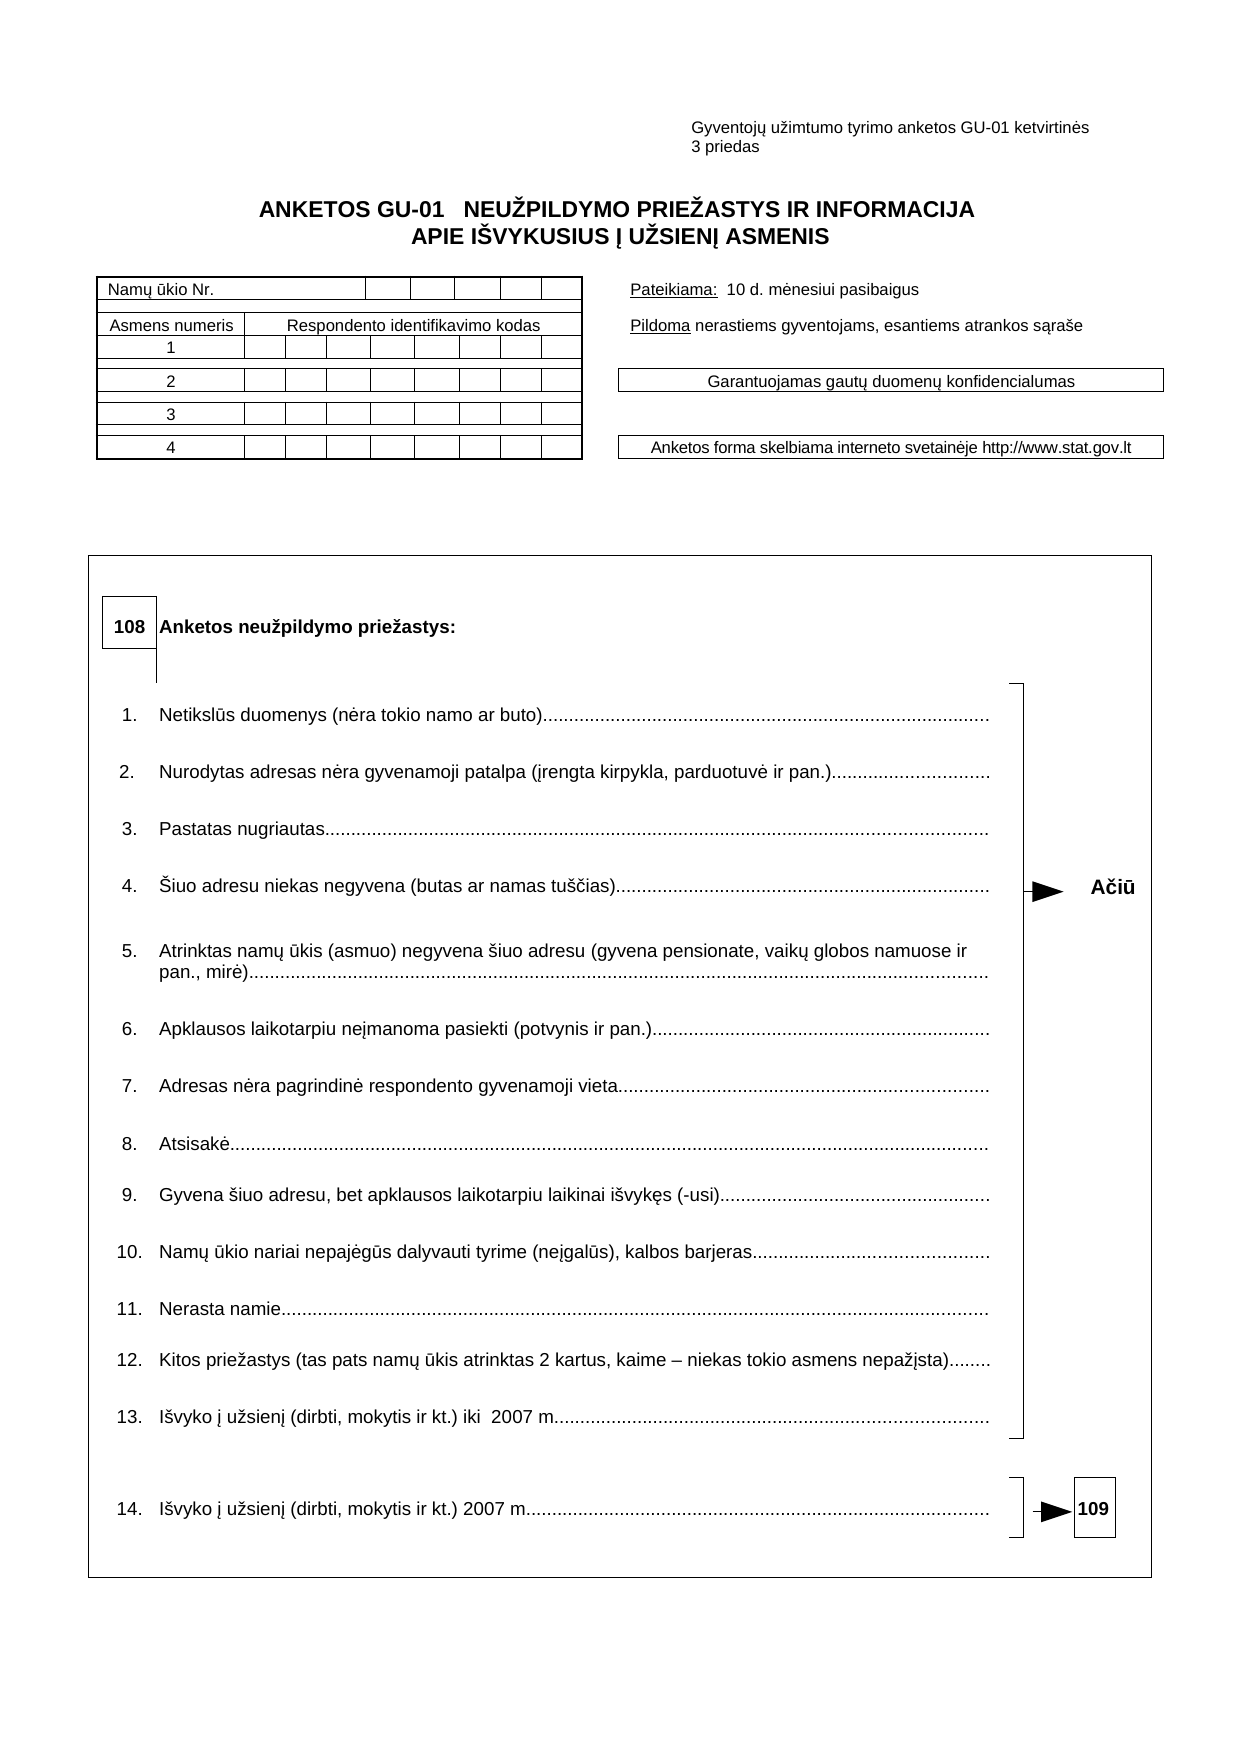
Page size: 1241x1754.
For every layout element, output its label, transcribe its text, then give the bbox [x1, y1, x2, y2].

table_cell [1024, 1537, 1074, 1577]
table_cell [103, 1107, 156, 1113]
table_cell [286, 369, 326, 391]
table_cell [1075, 1438, 1115, 1477]
text anketos GU-01 NEUŽPILDYMO PRIEŽASTYS IR INFORMACIJA APIE IŠVYKUSIUS Į UŽSIENĮ ASMENIS [89, 196, 1152, 249]
table_cell [89, 683, 103, 736]
table_cell [1009, 1278, 1023, 1329]
table_cell [1009, 1478, 1023, 1537]
table_cell [1115, 1056, 1151, 1107]
table_cell [1024, 1386, 1074, 1437]
table_cell 1 [98, 336, 244, 357]
table_cell [1009, 1056, 1023, 1107]
table_cell [1115, 999, 1151, 1050]
table_cell [1115, 799, 1151, 850]
table_cell [1075, 736, 1115, 741]
table_cell [1009, 1113, 1023, 1164]
table_cell [460, 403, 500, 424]
table_cell [1024, 1056, 1074, 1107]
table_cell [542, 403, 581, 424]
table_cell [89, 648, 103, 683]
table_cell [1024, 1438, 1074, 1477]
table_cell 8. [103, 1113, 156, 1164]
table_cell [1024, 999, 1074, 1050]
table_cell [583, 424, 619, 435]
table_cell [1075, 683, 1115, 736]
table_cell [156, 1438, 1009, 1477]
table_cell [98, 425, 581, 435]
table_cell 108 [103, 597, 156, 648]
table_header Pateikiama: 10 d. mėnesiui pasibaigus [619, 276, 1163, 299]
table_cell [1024, 1272, 1074, 1278]
table_cell [89, 793, 103, 798]
table_cell [583, 358, 619, 368]
table_cell [103, 1380, 156, 1386]
table_cell 14. [103, 1477, 156, 1537]
table_cell [583, 391, 619, 402]
table_cell [1024, 1380, 1074, 1386]
table_cell [460, 436, 500, 457]
table_cell Ačiū [1075, 850, 1151, 914]
table_cell [89, 596, 102, 648]
table_cell [89, 736, 103, 741]
table_cell [1115, 741, 1151, 793]
table_cell [103, 1272, 156, 1278]
table_cell [103, 993, 156, 998]
table_cell [156, 1537, 1009, 1577]
table_cell [245, 436, 285, 457]
table_cell Gyvena šiuo adresu, bet apklausos laikotarpiu laikinai išvykęs (-usi) [156, 1164, 1009, 1215]
table_cell [415, 336, 459, 357]
table_cell [1075, 914, 1115, 920]
table_cell [89, 920, 103, 993]
table_cell [1075, 1113, 1115, 1164]
table_cell [89, 1113, 103, 1164]
table_header [156, 556, 1151, 596]
table_header [501, 278, 541, 299]
table_cell [156, 1380, 1009, 1386]
table_cell [619, 392, 1163, 402]
table_cell [1115, 736, 1151, 741]
table_cell [156, 993, 1009, 998]
table_cell [89, 914, 103, 920]
table_cell [89, 1438, 103, 1477]
table_cell [1116, 1477, 1151, 1537]
table_cell [583, 312, 619, 335]
table_cell [501, 369, 541, 391]
table_cell 5. [103, 920, 156, 993]
table_cell [1024, 741, 1074, 793]
table_cell [89, 1050, 103, 1056]
table_cell Pildoma nerastiems gyventojams, esantiems atrankos sąraše [619, 312, 1163, 335]
table_cell [1024, 1050, 1074, 1056]
table_cell [1075, 1221, 1115, 1272]
table_cell [89, 993, 103, 998]
table_cell [619, 358, 1163, 368]
table_cell [619, 299, 1163, 312]
table_cell [1009, 920, 1023, 993]
table_cell Netikslūs duomenys (nėra tokio namo ar buto) [156, 683, 1009, 736]
table_cell Išvyko į užsienį (dirbti, mokytis ir kt.) 2007 m. [156, 1477, 1009, 1537]
table_cell 4 [98, 436, 244, 457]
table_cell [415, 403, 459, 424]
table_cell [1024, 1278, 1074, 1329]
table_cell [1075, 1272, 1115, 1278]
table_cell [103, 793, 156, 798]
table_cell 10. [103, 1221, 156, 1272]
table_cell Nerasta namie [156, 1278, 1009, 1329]
table_cell [1115, 1113, 1151, 1164]
table_cell [156, 1272, 1009, 1278]
table_cell [415, 369, 459, 391]
table_cell [286, 336, 326, 357]
table_cell [156, 1107, 1009, 1113]
table_cell [542, 369, 581, 391]
table_cell [156, 736, 1009, 741]
table_cell [103, 1050, 156, 1056]
table_cell [103, 914, 156, 920]
table_cell [501, 403, 541, 424]
table_cell [89, 1056, 103, 1107]
table_cell [1075, 999, 1115, 1050]
table_cell [1009, 1164, 1023, 1215]
table_cell [245, 369, 285, 391]
table_cell [415, 436, 459, 457]
table_cell [1024, 1215, 1074, 1221]
table_cell [371, 403, 414, 424]
table_cell [1075, 1107, 1115, 1113]
table_cell [89, 1164, 103, 1215]
table_cell Apklausos laikotarpiu neįmanoma pasiekti (potvynis ir pan.) [156, 999, 1009, 1050]
table_cell [1024, 683, 1074, 736]
table_cell [501, 336, 541, 357]
table_cell [1075, 920, 1115, 993]
table_cell [1075, 1538, 1115, 1577]
table_cell [89, 1272, 103, 1278]
table_cell [1009, 993, 1023, 998]
table_cell [1115, 1107, 1151, 1113]
table_cell [1115, 1215, 1151, 1221]
table_cell [89, 1386, 103, 1437]
table_cell [89, 1278, 103, 1329]
table_cell [460, 336, 500, 357]
table_cell [1115, 1278, 1151, 1329]
table_cell 109 [1075, 1478, 1115, 1537]
table_cell [542, 436, 581, 457]
table_cell [156, 850, 1009, 856]
table_header [542, 278, 581, 299]
table_cell [1075, 1380, 1115, 1386]
table_cell [1075, 799, 1115, 850]
table_cell [1115, 683, 1151, 736]
table_cell [371, 369, 414, 391]
text Gyventojų užimtumo tyrimo anketos GU-01 ketvirtinės [691, 117, 1163, 137]
table_cell Garantuojamas gautų duomenų konfidencialumas [619, 369, 1163, 391]
table_cell [619, 335, 1163, 357]
table_cell 3 [98, 403, 244, 424]
table_cell [1115, 1537, 1151, 1577]
table_header [89, 556, 103, 596]
table_cell [1009, 1439, 1024, 1477]
table_cell [103, 649, 156, 683]
table_cell [89, 741, 103, 793]
table_cell [1009, 1272, 1023, 1278]
table_cell [286, 436, 326, 457]
table_cell [1024, 1477, 1074, 1537]
table_cell [89, 1215, 103, 1221]
table_cell [1009, 684, 1023, 736]
table_cell [583, 402, 619, 424]
table_cell [583, 368, 618, 391]
table_cell [1115, 1329, 1151, 1380]
table_cell [1075, 1056, 1115, 1107]
table_cell 11. [103, 1278, 156, 1329]
text 3 priedas [691, 137, 1163, 156]
table_header [103, 556, 156, 596]
table_cell [1115, 920, 1151, 993]
table_cell [89, 1107, 103, 1113]
table_cell [1009, 1538, 1024, 1577]
table_cell [619, 424, 1163, 435]
table_cell [1024, 736, 1074, 741]
table_cell [103, 736, 156, 741]
table_cell Anketos forma skelbiama interneto svetainėje http://www.stat.gov.lt [619, 436, 1163, 457]
table_cell [1115, 1164, 1151, 1215]
table_cell [371, 436, 414, 457]
table_cell [1115, 1272, 1151, 1278]
table_header [366, 278, 410, 299]
table_cell [1024, 1113, 1074, 1164]
table_cell Nurodytas adresas nėra gyvenamoji patalpa (įrengta kirpykla, parduotuvė ir pan.) [156, 741, 1023, 793]
table_cell [89, 1477, 103, 1537]
table_cell [327, 403, 370, 424]
table_cell [89, 1537, 103, 1577]
table_cell [156, 1215, 1009, 1221]
table_cell [1009, 1386, 1023, 1437]
table_cell [1115, 993, 1151, 998]
table_cell Adresas nėra pagrindinė respondento gyvenamoji vieta [156, 1056, 1009, 1107]
table_cell [327, 336, 370, 357]
table_cell [1024, 1107, 1074, 1113]
table_cell [1009, 1050, 1023, 1056]
table_cell Atrinktas namų ūkis (asmuo) negyvena šiuo adresu (gyvena pensionate, vaikų globos namuose ir pan., mirė) [156, 920, 1009, 993]
table_cell [1024, 920, 1074, 993]
table_cell [460, 369, 500, 391]
table_cell 4 [103, 850, 156, 856]
table_cell [89, 1221, 103, 1272]
table_cell 9. [103, 1164, 156, 1215]
table_cell [1115, 1050, 1151, 1056]
table_cell Asmens numeris [98, 313, 244, 335]
table_cell Pastatas nugriautas [156, 799, 1009, 850]
table_cell [1009, 1215, 1023, 1221]
table_cell [1024, 1164, 1074, 1215]
table_cell [1115, 793, 1151, 798]
table_cell 7. [103, 1056, 156, 1107]
table_cell [1115, 1386, 1151, 1437]
table_cell 3. [103, 799, 156, 850]
table_cell [1115, 914, 1151, 920]
table_cell [1009, 1221, 1023, 1272]
table_cell 2 [98, 369, 244, 391]
table_cell [583, 299, 619, 312]
table_cell [156, 793, 1009, 798]
table_cell [1009, 1329, 1023, 1380]
table_cell [1009, 999, 1023, 1050]
table_cell [583, 335, 619, 357]
table_cell [1075, 1278, 1115, 1329]
table_cell Anketos neužpildymo priežastys: [157, 596, 1151, 683]
table_cell [1009, 799, 1023, 850]
table_cell [1009, 736, 1023, 741]
table_cell 12. [103, 1329, 156, 1380]
table_cell [1075, 1215, 1115, 1221]
table_cell [103, 1537, 156, 1577]
table_cell [501, 436, 541, 457]
table_header [583, 276, 619, 299]
table_cell [1009, 1380, 1023, 1386]
table_cell [156, 1050, 1009, 1056]
table_cell [98, 392, 581, 402]
table_cell [89, 1329, 103, 1380]
table_cell [89, 850, 103, 856]
table_cell [1024, 914, 1074, 920]
table_cell [1075, 741, 1115, 793]
table_cell [1024, 1329, 1074, 1380]
table_cell Atsisakė [156, 1113, 1009, 1164]
table_cell [286, 403, 326, 424]
table_cell [1115, 1438, 1151, 1477]
table_cell [1024, 993, 1074, 998]
table_cell 4. [103, 856, 156, 914]
table_cell [89, 1380, 103, 1386]
table_cell [245, 403, 285, 424]
table_cell [1075, 993, 1115, 998]
table_cell [1115, 1380, 1151, 1386]
table_cell [156, 914, 1009, 920]
table_header [455, 278, 500, 299]
table_cell [1024, 1221, 1074, 1272]
table_cell [98, 359, 581, 368]
table_cell [1024, 850, 1074, 856]
table_cell [245, 336, 285, 357]
table_cell [327, 436, 370, 457]
table_cell 6. [103, 999, 156, 1050]
table_cell [583, 435, 618, 457]
table_cell [1075, 1050, 1115, 1056]
table_header [411, 278, 454, 299]
table_cell [1009, 914, 1023, 920]
table_cell [89, 856, 103, 914]
table_cell Kitos priežastys (tas pats namų ūkis atrinktas 2 kartus, kaime – niekas tokio asmens nepažįsta) [156, 1329, 1009, 1380]
table_cell [1009, 793, 1023, 798]
table_cell Namų ūkio nariai nepajėgūs dalyvauti tyrime (neįgalūs), kalbos barjeras [156, 1221, 1009, 1272]
table_cell [327, 369, 370, 391]
table_cell [1115, 1221, 1151, 1272]
table_cell [89, 799, 103, 850]
table_cell [89, 999, 103, 1050]
table_cell 1. [103, 683, 156, 736]
table_cell [1075, 793, 1115, 798]
table_cell [98, 300, 581, 312]
table_cell [1009, 1107, 1023, 1113]
table_cell Šiuo adresu niekas negyvena (butas ar namas tuščias) [156, 856, 1023, 914]
table_header Namų ūkio Nr. [98, 278, 365, 299]
table_cell [103, 1215, 156, 1221]
table_cell 13. [103, 1386, 156, 1437]
table_cell [1075, 1164, 1115, 1215]
table_cell [1009, 850, 1023, 856]
table_cell [1075, 1386, 1115, 1437]
table_cell [1024, 799, 1074, 850]
table_cell Respondento identifikavimo kodas [245, 313, 581, 335]
table_cell [1024, 856, 1074, 914]
table_cell [1024, 793, 1074, 798]
table_cell [371, 336, 414, 357]
table_cell [1075, 1329, 1115, 1380]
table_cell 2. [103, 741, 156, 793]
table_cell Išvyko į užsienį (dirbti, mokytis ir kt.) iki 2007 m. [156, 1386, 1009, 1437]
table_cell [542, 336, 581, 357]
table_cell [619, 402, 1163, 424]
table_cell [103, 1438, 156, 1477]
